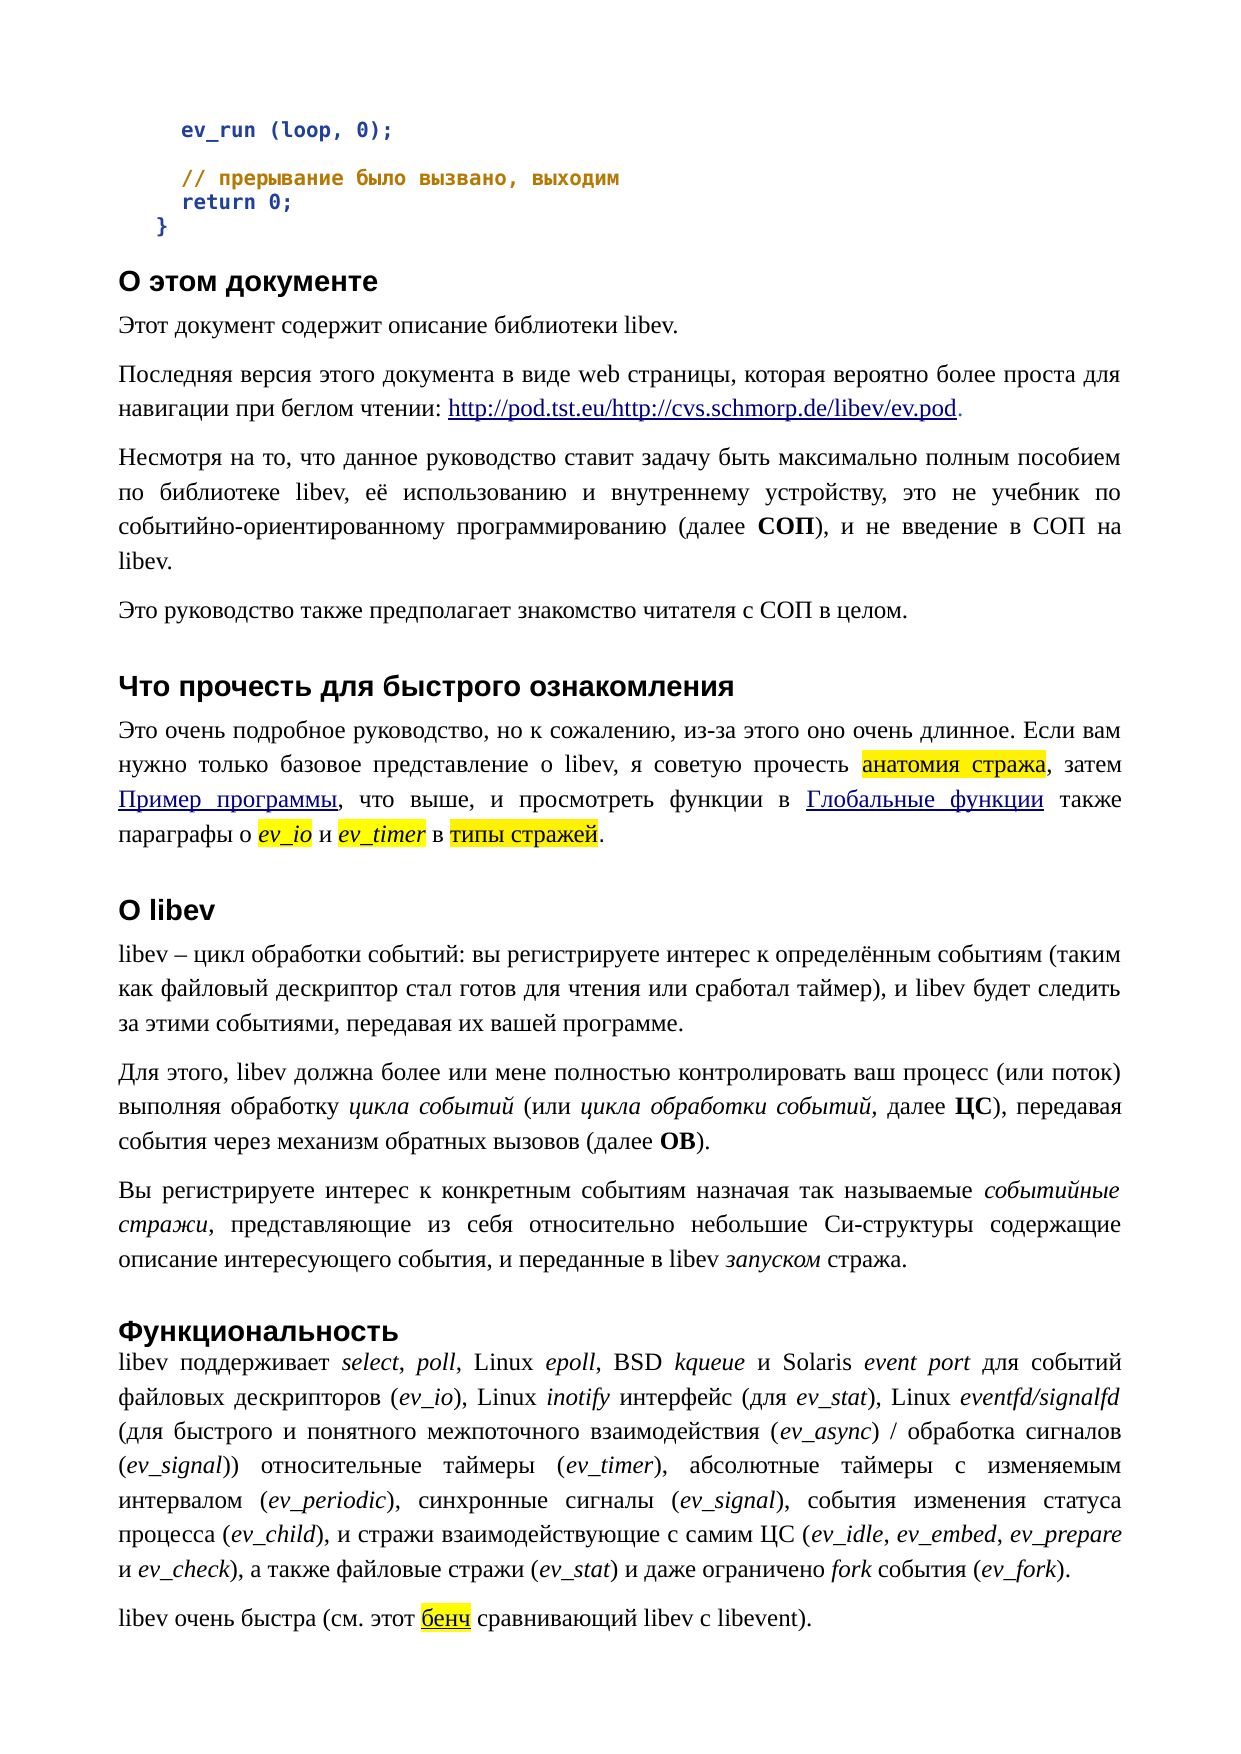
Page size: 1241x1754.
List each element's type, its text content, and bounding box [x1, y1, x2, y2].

text libev – цикл обработки событий: вы регистрируете интерес к определённым событиям (таким как файловый дескриптор стал готов для чтения или сработал таймер), и libev будет следить за этими событиями, передавая их вашей программе. [118, 939, 1122, 1036]
subtitle О этом документе [118, 264, 1122, 297]
text Несмотря на то, что данное руководство ставит задачу быть максимально полным пособием по библиотеке libev, её использованию и внутреннему устройству, это не учебник по событийно-ориентированному программированию (далее СОП), и не введение в СОП на libev. [118, 442, 1122, 575]
subtitle О libev [118, 893, 1122, 926]
subtitle Что прочесть для быстрого ознакомления [118, 669, 1122, 703]
text // прерывание было вызвано, выходим [118, 166, 1122, 190]
text libev поддерживает select, poll, Linux epoll, BSD kqueue и Solaris event port для событий файловых дескрипторов (ev_io), Linux inotify интерфейс (для ev_stat), Linux eventfd/signalfd (для быстрого и понятного межпоточного взаимодействия (ev_async) / обработка сигналов (ev_signal)) относительные таймеры (ev_timer), абсолютные таймеры с изменяемым интервалом (ev_periodic), синхронные сигналы (ev_signal), события изменения статуса процесса (ev_child), и стражи взаимодействующие с самим ЦС (ev_idle, ev_embed, ev_prepare и ev_check), а также файловые стражи (ev_stat) и даже ограничено fork события (ev_fork). [118, 1347, 1122, 1583]
text Это руководство также предполагает знакомство читателя с СОП в целом. [118, 595, 1122, 624]
text return 0; [118, 190, 1122, 214]
text libev очень быстра (см. этот бенч сравнивающий libev c libevent). [118, 1603, 1122, 1632]
text ev_run (loop, 0); [118, 118, 1122, 142]
text } [118, 214, 1122, 239]
text Этот документ содержит описание библиотеки libev. [118, 310, 1122, 339]
text Вы регистрируете интерес к конкретным событиям назначая так называемые событийные стражи, представляющие из себя относительно небольшие Си-структуры содержащие описание интересующего события, и переданные в libev запуском стража. [118, 1175, 1122, 1272]
text Это очень подробное руководство, но к сожалению, из-за этого оно очень длинное. Если вам нужно только базовое представление о libev, я советую прочесть анатомия стража, затем Пример программы, что выше, и просмотреть функции в Глобальные функции также параграфы о ev_io и ev_timer в типы стражей. [118, 715, 1122, 847]
subtitle Функциональность [118, 1314, 1122, 1347]
text Для этого, libev должна более или мене полностью контролировать ваш процесс (или поток) выполняя обработку цикла событий (или цикла обработки событий, далее ЦС), передавая события через механизм обратных вызовов (далее ОВ). [118, 1057, 1122, 1154]
text Последняя версия этого документа в виде web страницы, которая вероятно более проста для навигации при беглом чтении: http://pod.tst.eu/http://cvs.schmorp.de/libev/ev.pod. [118, 359, 1122, 422]
